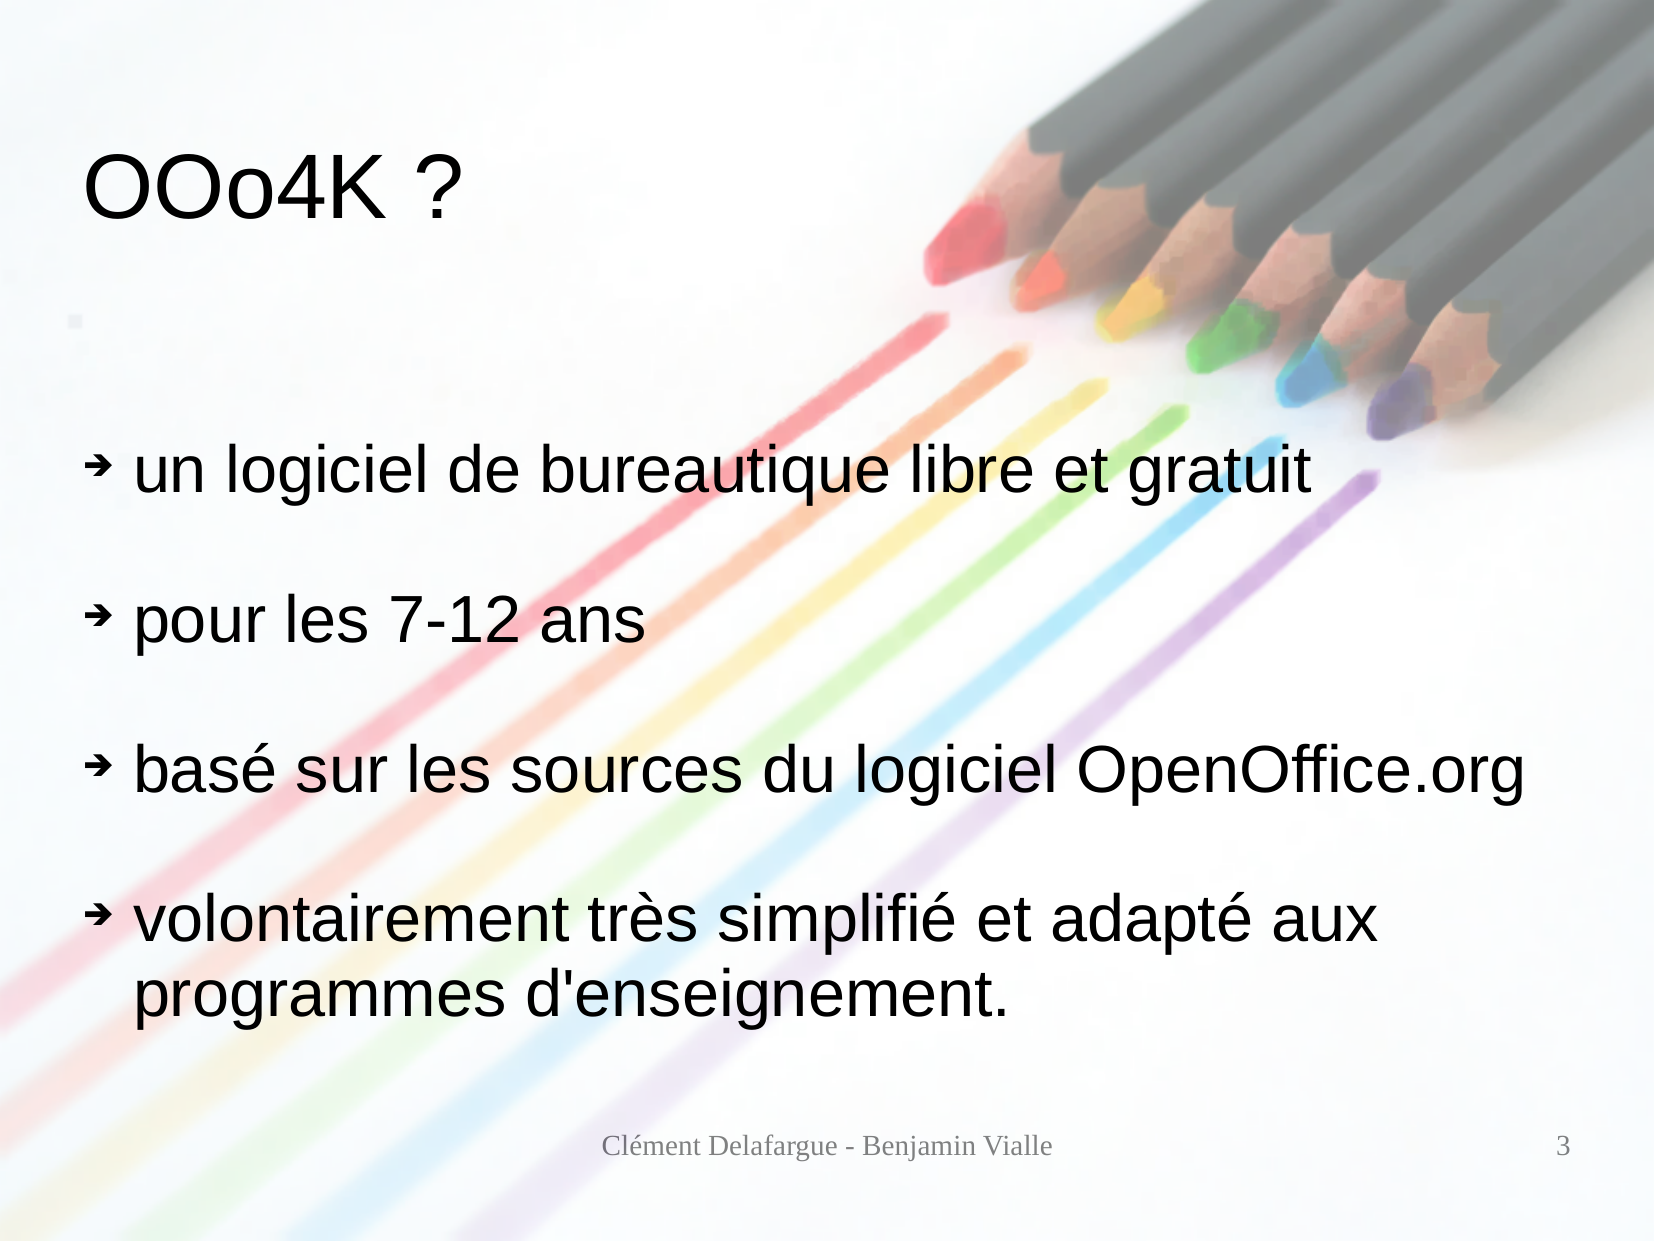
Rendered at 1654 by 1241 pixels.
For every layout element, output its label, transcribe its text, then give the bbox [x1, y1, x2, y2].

picture [863, 1136, 880, 1155]
picture [622, 1135, 629, 1155]
picture [751, 1141, 763, 1155]
picture [743, 1135, 750, 1155]
title OOo4K ? [82, 56, 1093, 318]
picture [895, 1141, 908, 1155]
picture [679, 1141, 692, 1155]
subtitle un logiciel de bureautique libre et gratuit pour les 7-12 ans basé sur les sources du logiciel OpenOffice.org volontairement très simplifié et adapté aux programmes d'enseignement. [82, 361, 1571, 1102]
picture [918, 1141, 930, 1155]
picture [787, 1141, 795, 1155]
picture [811, 1142, 824, 1155]
picture [908, 1142, 914, 1161]
picture [692, 1139, 700, 1155]
picture [643, 1141, 664, 1155]
picture [1011, 1141, 1023, 1155]
picture [825, 1141, 836, 1155]
picture [774, 1141, 786, 1155]
picture [954, 1142, 961, 1155]
picture [602, 1136, 619, 1155]
picture [1024, 1135, 1031, 1155]
picture [931, 1141, 952, 1155]
picture [882, 1141, 893, 1155]
picture [1040, 1141, 1051, 1155]
picture [1032, 1135, 1039, 1155]
picture [764, 1134, 773, 1155]
picture [666, 1141, 677, 1155]
picture [796, 1140, 809, 1161]
picture [1557, 1136, 1569, 1155]
picture [630, 1141, 641, 1155]
picture [962, 1141, 975, 1155]
picture [730, 1141, 741, 1155]
picture [982, 1136, 1003, 1155]
picture [1003, 1142, 1010, 1155]
picture [709, 1136, 728, 1155]
